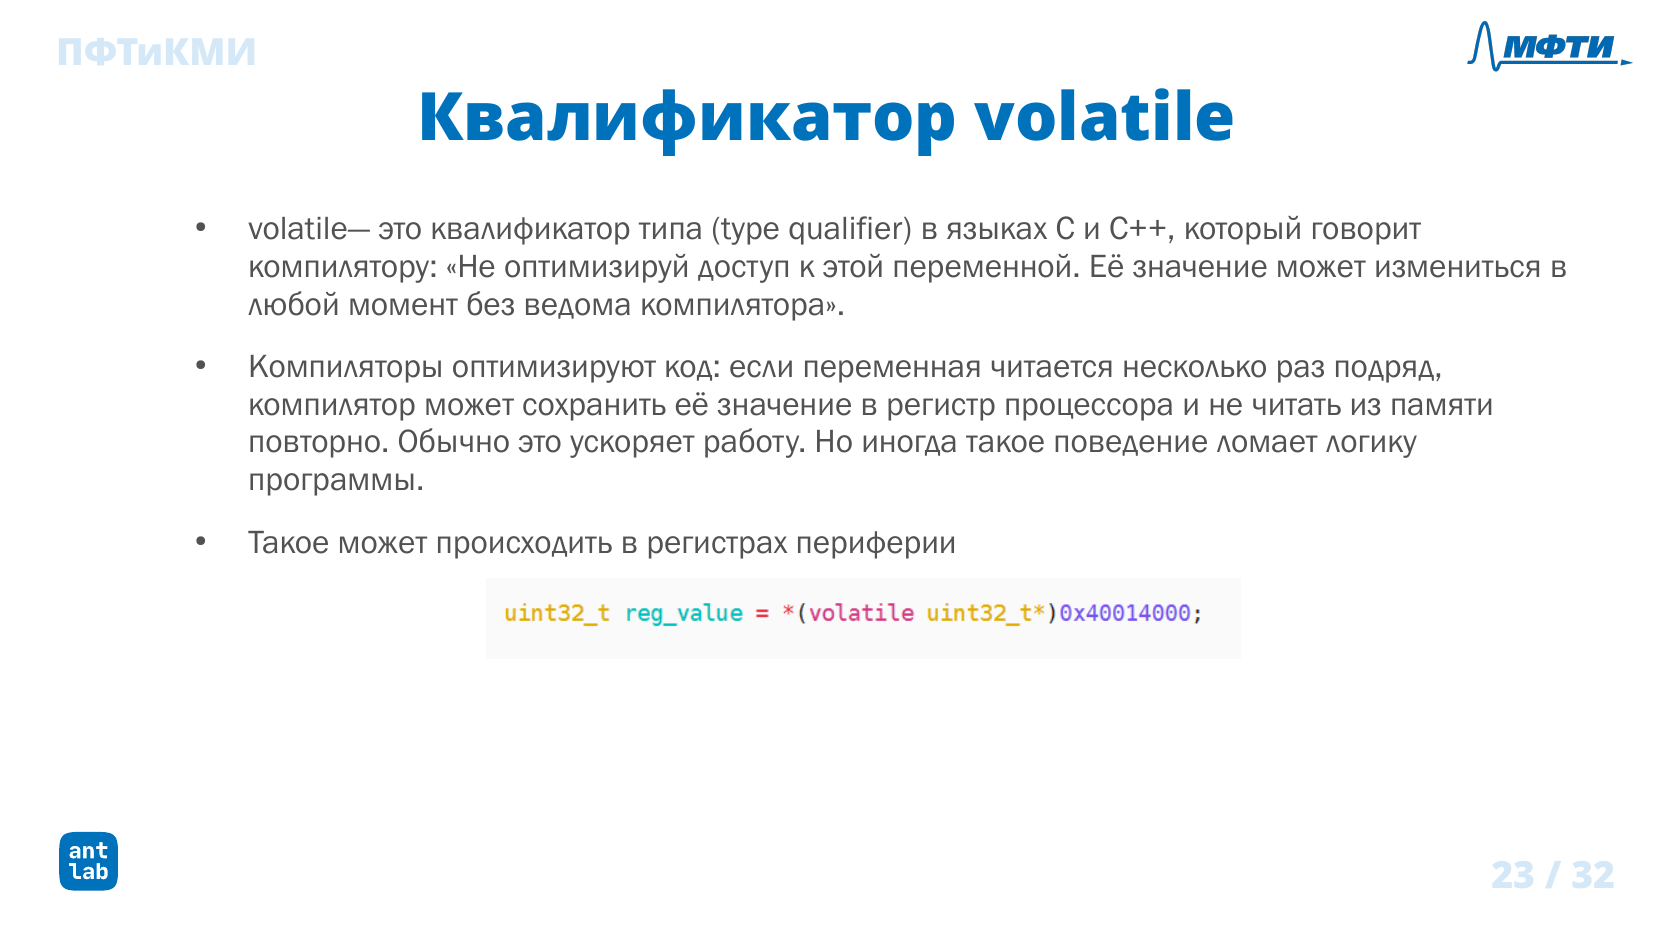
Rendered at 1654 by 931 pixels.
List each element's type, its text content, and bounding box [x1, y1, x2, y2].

picture [1446, 0, 1654, 93]
list volatile— это квалификатор типа (type qualifier) в языках C и C++, который говорит компилятору: «Не оптимизируй доступ к этой переменной. Её значение может измениться в любой момент без ведома компилятора». Компиляторы оптимизируют код: если переменная читается несколько раз подряд, компилятор может сохранить её значение в регистр процессора и не читать из памяти повторно. Обычно это ускоряет работу. Но иногда такое поведение ломает логику программы. Такое может происходить в регистрах периферии [177, 208, 1571, 680]
picture [486, 578, 1241, 659]
title Квалификатор volatile [82, 20, 1571, 209]
